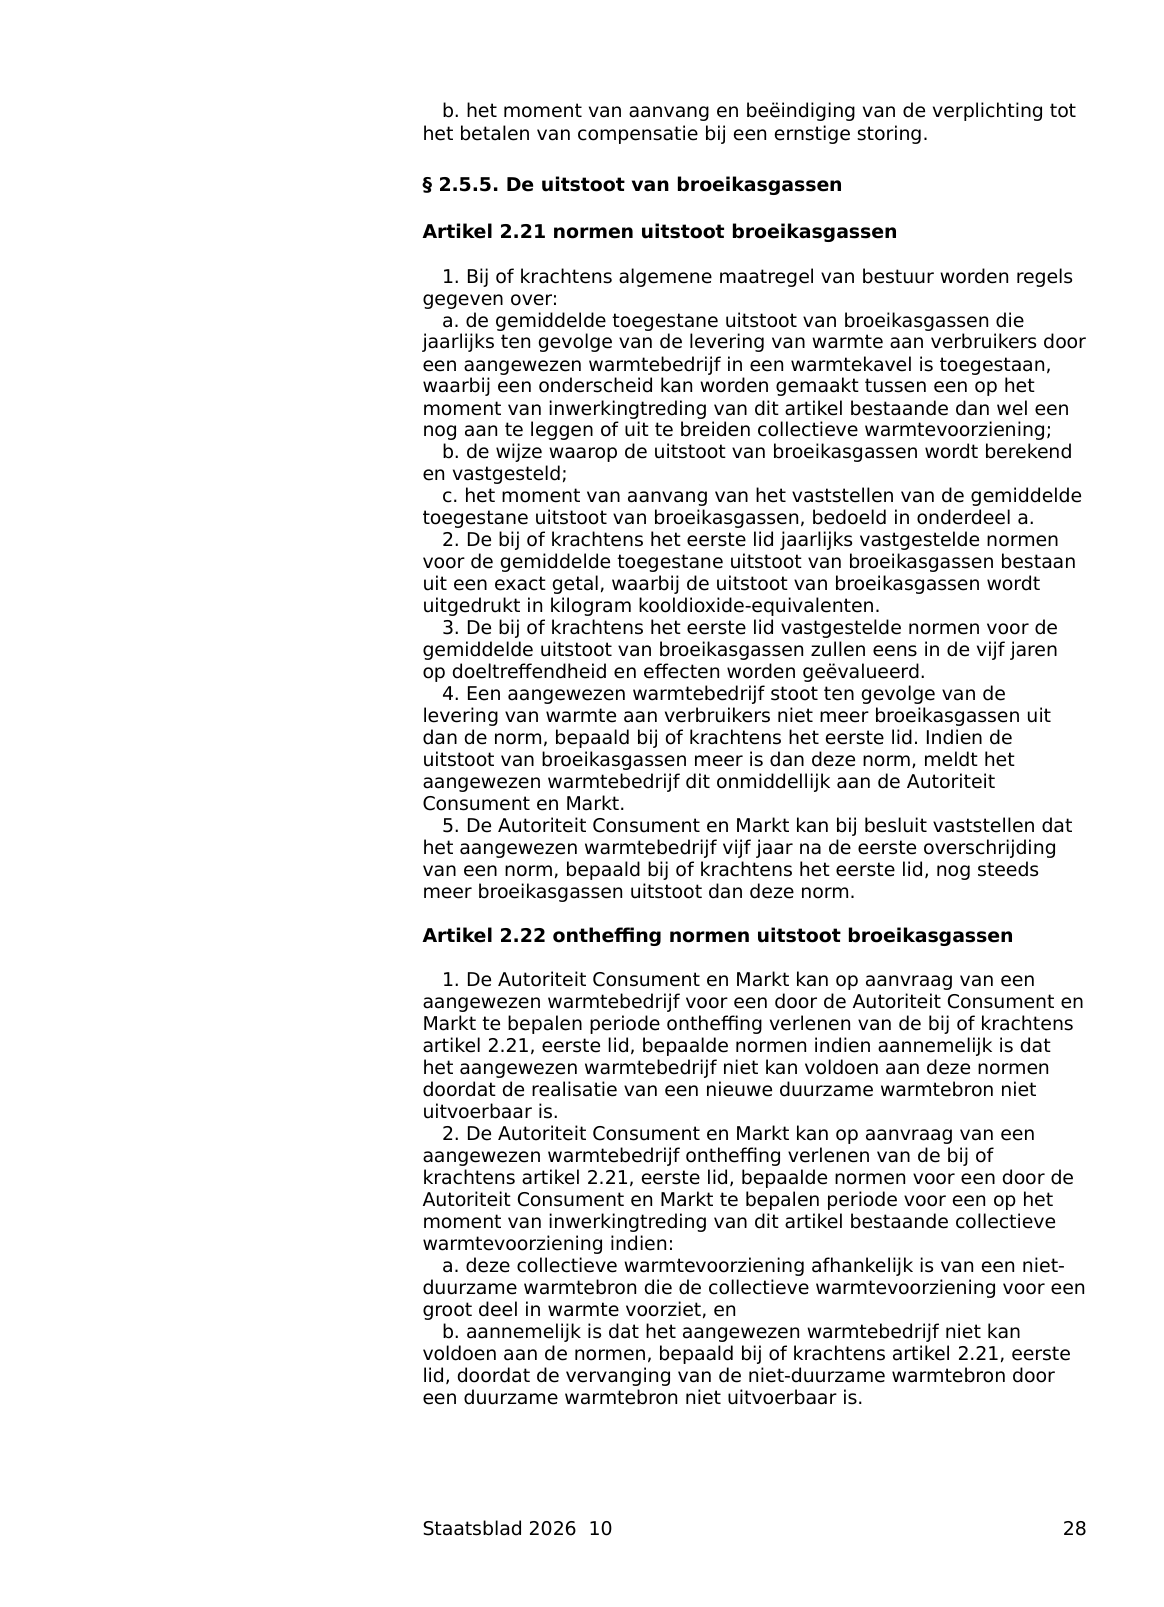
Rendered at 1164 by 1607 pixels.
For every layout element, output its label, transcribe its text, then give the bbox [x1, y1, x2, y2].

text 2. De Autoriteit Consument en Markt kan op aanvraag van een aangewezen warmtebedrijf ontheffing verlenen van de bij of krachtens artikel 2.21, eerste lid, bepaalde normen voor een door de Autoriteit Consument en Markt te bepalen periode voor een op het moment van inwerkingtreding van dit artikel bestaande collectieve warmtevoorziening indien: [422, 1123, 1087, 1255]
text a. deze collectieve warmtevoorziening afhankelijk is van een niet-duurzame warmtebron die de collectieve warmtevoorziening voor een groot deel in warmte voorziet, en [422, 1255, 1087, 1321]
text a. de gemiddelde toegestane uitstoot van broeikasgassen die jaarlijks ten gevolge van de levering van warmte aan verbruikers door een aangewezen warmtebedrijf in een warmtekavel is toegestaan, waarbij een onderscheid kan worden gemaakt tussen een op het moment van inwerkingtreding van dit artikel bestaande dan wel een nog aan te leggen of uit te breiden collectieve warmtevoorziening; [422, 309, 1087, 441]
text c. het moment van aanvang van het vaststellen van de gemiddelde toegestane uitstoot van broeikasgassen, bedoeld in onderdeel a. [422, 485, 1087, 529]
text 4. Een aangewezen warmtebedrijf stoot ten gevolge van de levering van warmte aan verbruikers niet meer broeikasgassen uit dan de norm, bepaald bij of krachtens het eerste lid. Indien de uitstoot van broeikasgassen meer is dan deze norm, meldt het aangewezen warmtebedrijf dit onmiddellijk aan de Autoriteit Consument en Markt. [422, 683, 1087, 815]
text b. aannemelijk is dat het aangewezen warmtebedrijf niet kan voldoen aan de normen, bepaald bij of krachtens artikel 2.21, eerste lid, doordat de vervanging van de niet-duurzame warmtebron door een duurzame warmtebron niet uitvoerbaar is. [422, 1321, 1087, 1409]
subtitle Artikel 2.22 ontheffing normen uitstoot broeikasgassen [422, 925, 1087, 947]
text 3. De bij of krachtens het eerste lid vastgestelde normen voor de gemiddelde uitstoot van broeikasgassen zullen eens in de vijf jaren op doeltreffendheid en effecten worden geëvalueerd. [422, 617, 1087, 683]
text 1. Bij of krachtens algemene maatregel van bestuur worden regels gegeven over: [422, 266, 1087, 309]
text 2. De bij of krachtens het eerste lid jaarlijks vastgestelde normen voor de gemiddelde toegestane uitstoot van broeikasgassen bestaan uit een exact getal, waarbij de uitstoot van broeikasgassen wordt uitgedrukt in kilogram kooldioxide-equivalenten. [422, 529, 1087, 617]
text 1. De Autoriteit Consument en Markt kan op aanvraag van een aangewezen warmtebedrijf voor een door de Autoriteit Consument en Markt te bepalen periode ontheffing verlenen van de bij of krachtens artikel 2.21, eerste lid, bepaalde normen indien aannemelijk is dat het aangewezen warmtebedrijf niet kan voldoen aan deze normen doordat de realisatie van een nieuwe duurzame warmtebron niet uitvoerbaar is. [422, 969, 1087, 1123]
text 5. De Autoriteit Consument en Markt kan bij besluit vaststellen dat het aangewezen warmtebedrijf vijf jaar na de eerste overschrijding van een norm, bepaald bij of krachtens het eerste lid, nog steeds meer broeikasgassen uitstoot dan deze norm. [422, 815, 1087, 903]
text b. de wijze waarop de uitstoot van broeikasgassen wordt berekend en vastgesteld; [422, 441, 1087, 485]
text b. het moment van aanvang en beëindiging van de verplichting tot het betalen van compensatie bij een ernstige storing. [422, 100, 1087, 144]
subtitle § 2.5.5. De uitstoot van broeikasgassen [422, 174, 1087, 196]
subtitle Artikel 2.21 normen uitstoot broeikasgassen [422, 221, 1087, 243]
